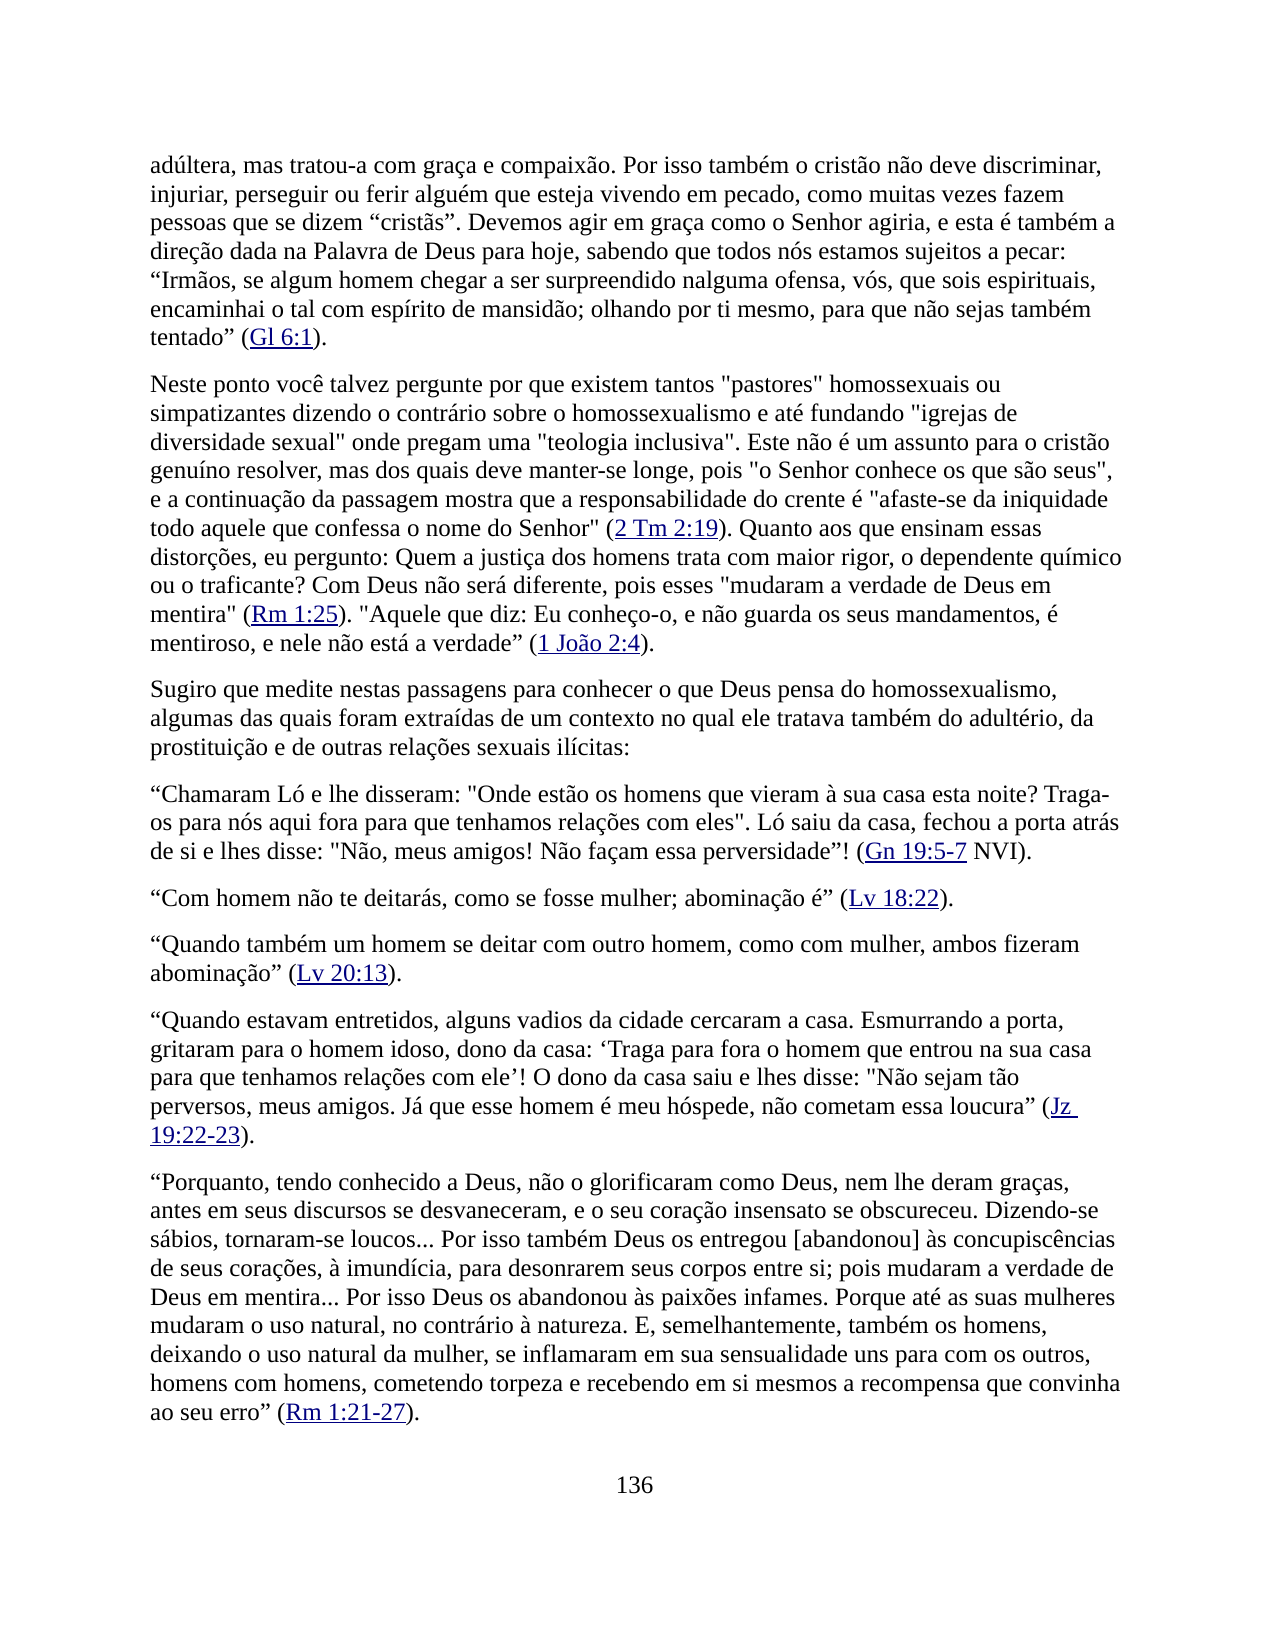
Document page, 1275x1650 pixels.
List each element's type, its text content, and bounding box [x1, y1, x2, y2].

text “Quando também um homem se deitar com outro homem, como com mulher, ambos fizeram abominação” (Lv 20:13). [150, 929, 1125, 987]
text Sugiro que medite nestas passagens para conhecer o que Deus pensa do homossexualismo, algumas das quais foram extraídas de um contexto no qual ele tratava também do adultério, da prostituição e de outras relações sexuais ilícitas: [150, 674, 1125, 761]
text “Quando estavam entretidos, alguns vadios da cidade cercaram a casa. Esmurrando a porta, gritaram para o homem idoso, dono da casa: ‘Traga para fora o homem que entrou na sua casa para que tenhamos relações com ele’! O dono da casa saiu e lhes disse: "Não sejam tão perversos, meus amigos. Já que esse homem é meu hóspede, não cometam essa loucura” (Jz 19:22-23). [150, 1005, 1125, 1149]
text Neste ponto você talvez pergunte por que existem tantos "pastores" homossexuais ou simpatizantes dizendo o contrário sobre o homossexualismo e até fundando "igrejas de diversidade sexual" onde pregam uma "teologia inclusiva". Este não é um assunto para o cristão genuíno resolver, mas dos quais deve manter-se longe, pois "o Senhor conhece os que são seus", e a continuação da passagem mostra que a responsabilidade do crente é "afaste-se da iniquidade todo aquele que confessa o nome do Senhor" (2 Tm 2:19). Quanto aos que ensinam essas distorções, eu pergunto: Quem a justiça dos homens trata com maior rigor, o dependente químico ou o traficante? Com Deus não será diferente, pois esses "mudaram a verdade de Deus em mentira" (Rm 1:25). "Aquele que diz: Eu conheço-o, e não guarda os seus mandamentos, é mentiroso, e nele não está a verdade” (1 João 2:4). [150, 369, 1125, 657]
text “Com homem não te deitarás, como se fosse mulher; abominação é” (Lv 18:22). [150, 883, 1125, 912]
text “Porquanto, tendo conhecido a Deus, não o glorificaram como Deus, nem lhe deram graças, antes em seus discursos se desvaneceram, e o seu coração insensato se obscureceu. Dizendo-se sábios, tornaram-se loucos... Por isso também Deus os entregou [abandonou] às concupiscências de seus corações, à imundícia, para desonrarem seus corpos entre si; pois mudaram a verdade de Deus em mentira... Por isso Deus os abandonou às paixões infames. Porque até as suas mulheres mudaram o uso natural, no contrário à natureza. E, semelhantemente, também os homens, deixando o uso natural da mulher, se inflamaram em sua sensualidade uns para com os outros, homens com homens, cometendo torpeza e recebendo em si mesmos a recompensa que convinha ao seu erro” (Rm 1:21-27). [150, 1167, 1125, 1425]
text “Chamaram Ló e lhe disseram: "Onde estão os homens que vieram à sua casa esta noite? Traga-os para nós aqui fora para que tenhamos relações com eles". Ló saiu da casa, fechou a porta atrás de si e lhes disse: "Não, meus amigos! Não façam essa perversidade”! (Gn 19:5-7 NVI). [150, 779, 1125, 865]
text adúltera, mas tratou-a com graça e compaixão. Por isso também o cristão não deve discriminar, injuriar, perseguir ou ferir alguém que esteja vivendo em pecado, como muitas vezes fazem pessoas que se dizem “cristãs”. Devemos agir em graça como o Senhor agiria, e esta é também a direção dada na Palavra de Deus para hoje, sabendo que todos nós estamos sujeitos a pecar: “Irmãos, se algum homem chegar a ser surpreendido nalguma ofensa, vós, que sois espirituais, encaminhai o tal com espírito de mansidão; olhando por ti mesmo, para que não sejas também tentado” (Gl 6:1). [150, 150, 1125, 351]
